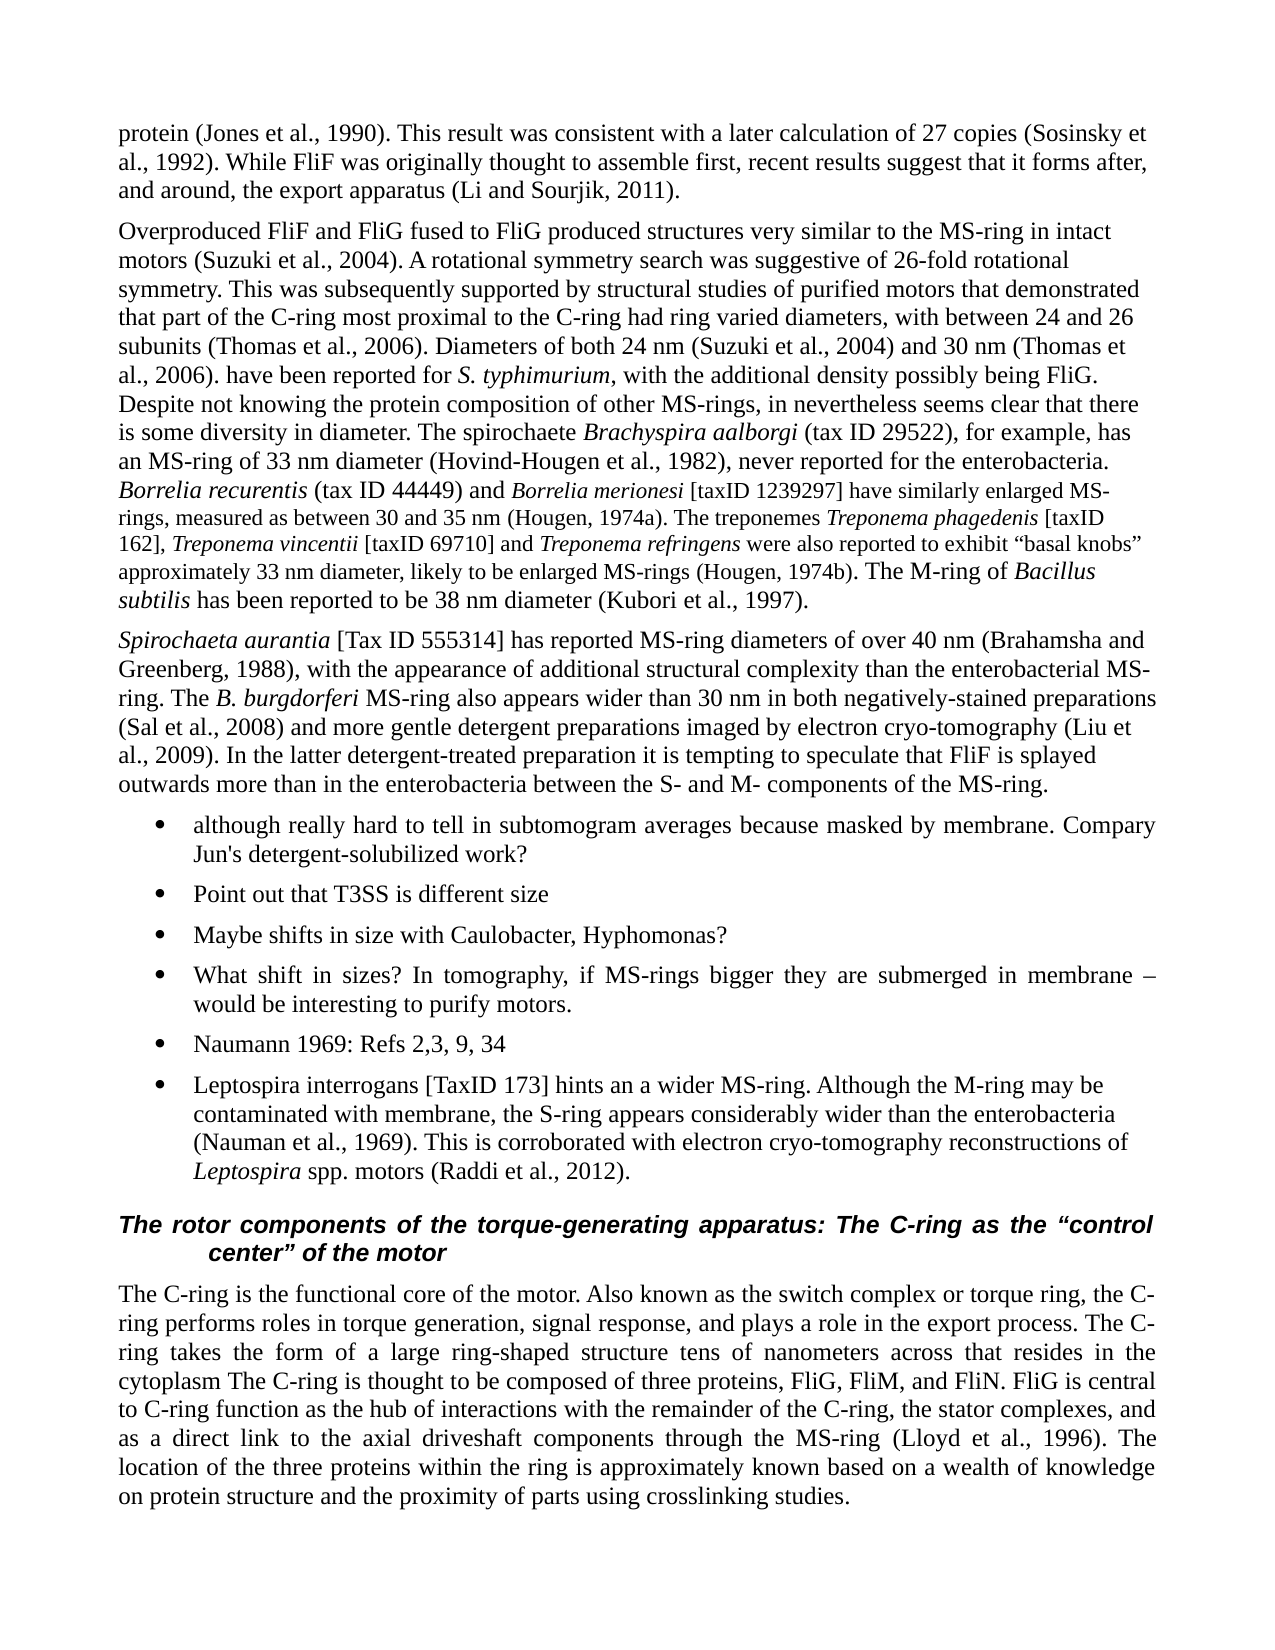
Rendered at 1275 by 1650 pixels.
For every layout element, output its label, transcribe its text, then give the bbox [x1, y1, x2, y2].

text Spirochaeta aurantia [Tax ID 555314] has reported MS-ring diameters of over 40 nm (Brahamsha and Greenberg, 1988), with the appearance of additional structural complexity than the enterobacterial MS-ring. The B. burgdorferi MS-ring also appears wider than 30 nm in both negatively-stained preparations (Sal et al., 2008) and more gentle detergent preparations imaged by electron cryo-tomography (Liu et al., 2009). In the latter detergent-treated preparation it is tempting to speculate that FliF is splayed outwards more than in the enterobacteria between the S- and M- components of the MS-ring. [118, 626, 1157, 798]
subtitle The rotor components of the torque-generating apparatus: The C-ring as the “control center” of the motor [118, 1210, 1157, 1267]
list Point out that T3SS is different size [156, 879, 1157, 908]
list although really hard to tell in subtomogram averages because masked by membrane. Compary Jun's detergent-solubilized work? [156, 810, 1157, 867]
text protein (Jones et al., 1990). This result was consistent with a later calculation of 27 copies (Sosinsky et al., 1992). While FliF was originally thought to assemble first, recent results suggest that it forms after, and around, the export apparatus (Li and Sourjik, 2011). [118, 118, 1157, 204]
list Naumann 1969: Refs 2,3, 9, 34 [156, 1029, 1157, 1058]
list Leptospira interrogans [TaxID 173] hints an a wider MS-ring. Although the M-ring may be contaminated with membrane, the S-ring appears considerably wider than the enterobacteria (Nauman et al., 1969). This is corroborated with electron cryo-tomography reconstructions of Leptospira spp. motors (Raddi et al., 2012). [156, 1070, 1157, 1185]
text The C-ring is the functional core of the motor. Also known as the switch complex or torque ring, the C-ring performs roles in torque generation, signal response, and plays a role in the export process. The C-ring takes the form of a large ring-shaped structure tens of nanometers across that resides in the cytoplasm The C-ring is thought to be composed of three proteins, FliG, FliM, and FliN. FliG is central to C-ring function as the hub of interactions with the remainder of the C-ring, the stator complexes, and as a direct link to the axial driveshaft components through the MS-ring (Lloyd et al., 1996). The location of the three proteins within the ring is approximately known based on a wealth of knowledge on protein structure and the proximity of parts using crosslinking studies. [118, 1279, 1157, 1509]
text Overproduced FliF and FliG fused to FliG produced structures very similar to the MS-ring in intact motors (Suzuki et al., 2004). A rotational symmetry search was suggestive of 26-fold rotational symmetry. This was subsequently supported by structural studies of purified motors that demonstrated that part of the C-ring most proximal to the C-ring had ring varied diameters, with between 24 and 26 subunits (Thomas et al., 2006). Diameters of both 24 nm (Suzuki et al., 2004) and 30 nm (Thomas et al., 2006). have been reported for S. typhimurium, with the additional density possibly being FliG. Despite not knowing the protein composition of other MS-rings, in nevertheless seems clear that there is some diversity in diameter. The spirochaete Brachyspira aalborgi (tax ID 29522), for example, has an MS-ring of 33 nm diameter (Hovind-Hougen et al., 1982), never reported for the enterobacteria. Borrelia recurentis (tax ID 44449) and Borrelia merionesi [taxID 1239297] have similarly enlarged MS-rings, measured as between 30 and 35 nm (Hougen, 1974a). The treponemes Treponema phagedenis [taxID 162], Treponema vincentii [taxID 69710] and Treponema refringens were also reported to exhibit “basal knobs” approximately 33 nm diameter, likely to be enlarged MS-rings (Hougen, 1974b). The M-ring of Bacillus subtilis has been reported to be 38 nm diameter (Kubori et al., 1997). [118, 216, 1157, 614]
list Maybe shifts in size with Caulobacter, Hyphomonas? [156, 920, 1157, 948]
list What shift in sizes? In tomography, if MS-rings bigger they are submerged in membrane – would be interesting to purify motors. [156, 960, 1157, 1018]
